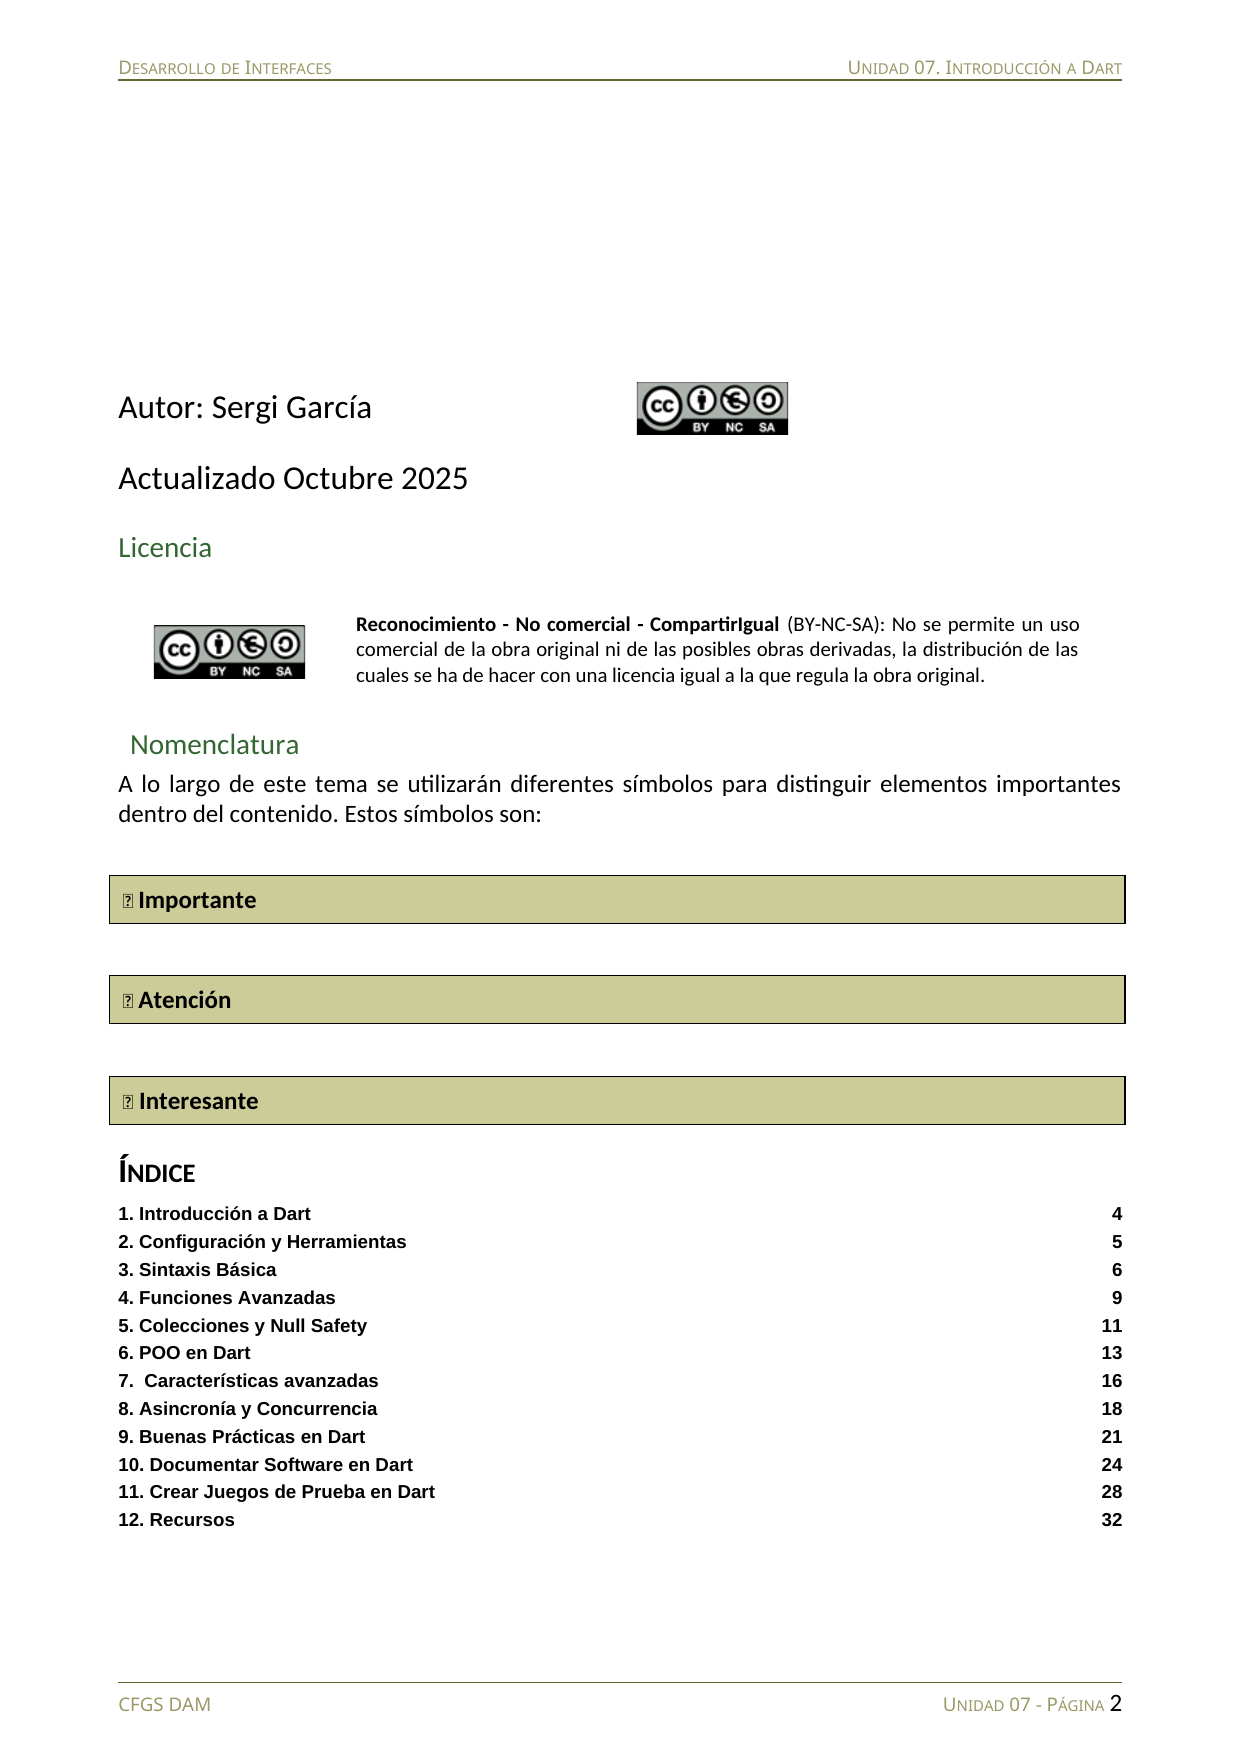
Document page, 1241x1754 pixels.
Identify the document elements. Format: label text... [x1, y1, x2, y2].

text Licencia [118, 529, 1122, 564]
text Autor: Sergi García [118, 386, 636, 426]
text Índice [118, 1150, 1122, 1191]
text 8. Asincronía y Concurrencia 18 [118, 1398, 1122, 1419]
text 4. Funciones Avanzadas 9 [118, 1287, 1122, 1308]
text [789, 386, 1122, 426]
text 12. Recursos 32 [118, 1509, 1122, 1531]
picture [636, 382, 789, 435]
text A lo largo de este tema se utilizarán diferentes símbolos para distinguir elementos importantes dentro del contenido. Estos símbolos son: [118, 768, 1122, 829]
text Reconocimiento - No comercial - CompartirIgual (BY-NC-SA): No se permite un uso comercial de la obra original ni de las posibles obras derivadas, la distribución de las cuales se ha de hacer con una licencia igual a la que regula la obra original. [159, 611, 1080, 687]
text 7. Características avanzadas 16 [118, 1370, 1122, 1392]
text 💬 Interesante [110, 1077, 1124, 1124]
text 1. Introducción a Dart 4 [118, 1203, 1122, 1225]
text ❕ Atención [110, 976, 1124, 1023]
text 9. Buenas Prácticas en Dart 21 [118, 1426, 1122, 1447]
text 2. Configuración y Herramientas 5 [118, 1231, 1122, 1252]
text 3. Sintaxis Básica 6 [118, 1259, 1122, 1280]
text 11. Crear Juegos de Prueba en Dart 28 [118, 1481, 1122, 1503]
text 6. POO en Dart 13 [118, 1342, 1122, 1364]
picture [153, 625, 306, 679]
text 10. Documentar Software en Dart 24 [118, 1453, 1122, 1475]
text Nomenclatura [118, 726, 1122, 761]
text 📖 Importante [110, 876, 1124, 923]
text 5. Colecciones y Null Safety 11 [118, 1314, 1122, 1336]
text Actualizado Octubre 2025 [118, 457, 1122, 498]
